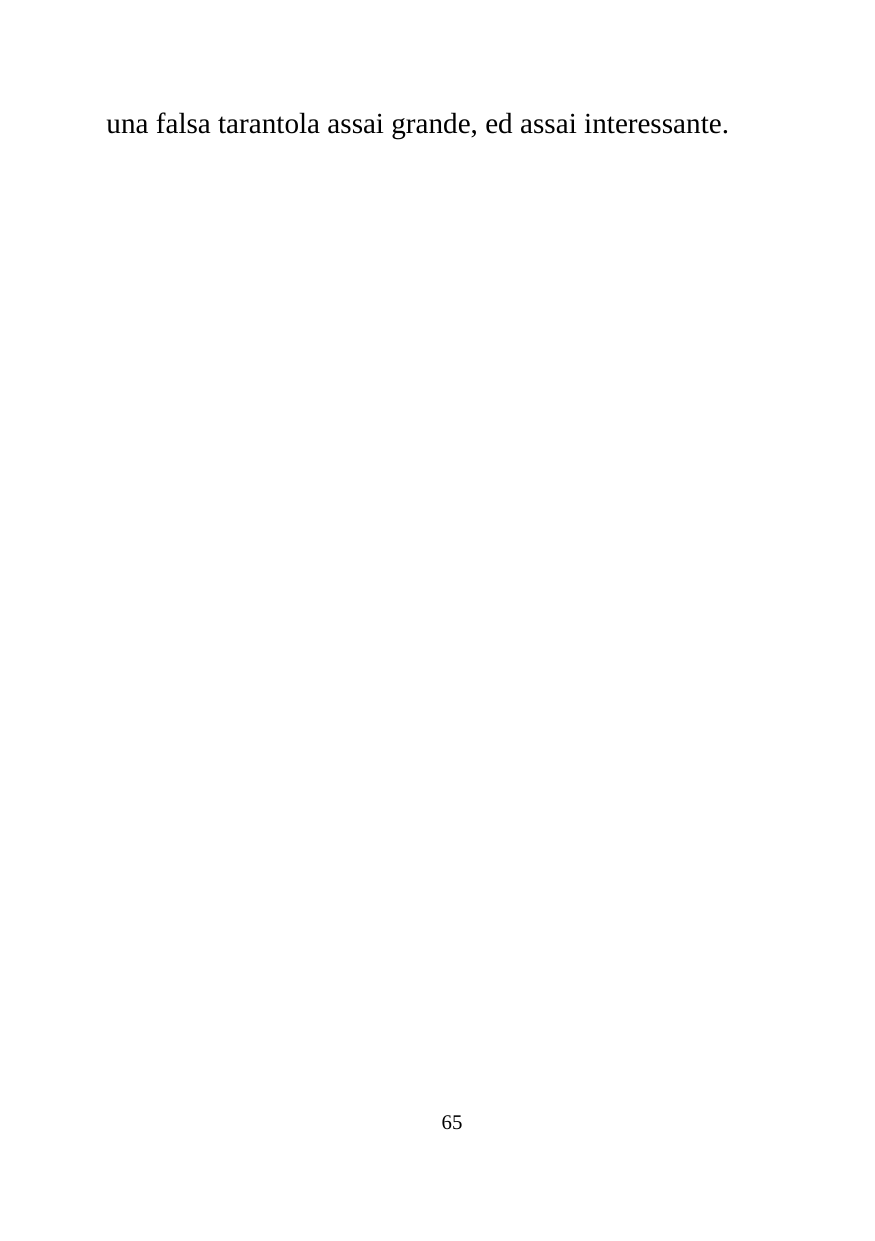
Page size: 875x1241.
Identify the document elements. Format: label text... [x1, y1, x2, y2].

text una falsa tarantola assai grande, ed assai interessante. [106, 106, 768, 140]
